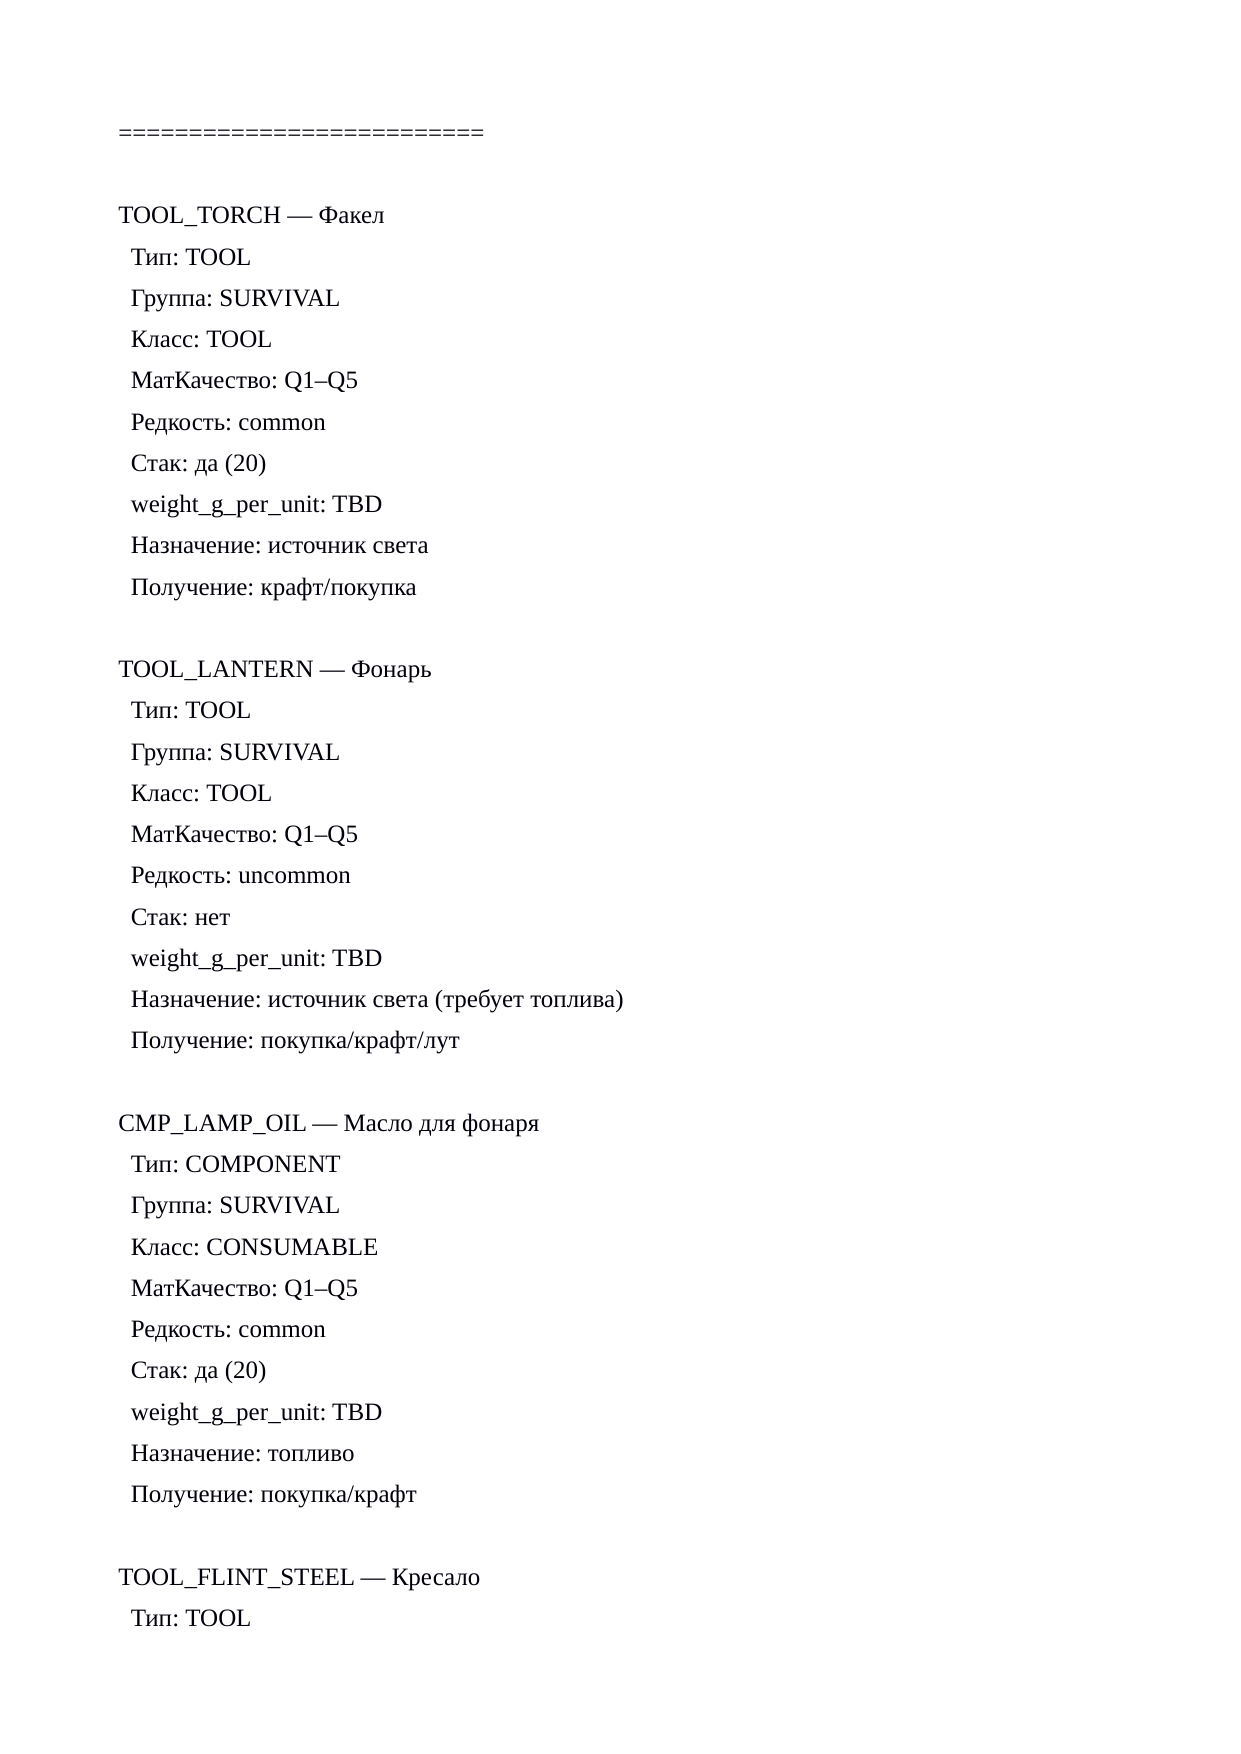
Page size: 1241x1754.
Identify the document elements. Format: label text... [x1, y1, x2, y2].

text Стак: да (20) [118, 448, 1122, 477]
text Редкость: common [118, 407, 1122, 436]
text Класс: TOOL [118, 324, 1122, 353]
text CMP_LAMP_OIL — Масло для фонаря [118, 1108, 1122, 1137]
text Класс: TOOL [118, 778, 1122, 807]
text МатКачество: Q1–Q5 [118, 819, 1122, 848]
text Редкость: common [118, 1314, 1122, 1343]
text Тип: COMPONENT [118, 1149, 1122, 1178]
text ========================== [118, 118, 1122, 147]
text Класс: CONSUMABLE [118, 1232, 1122, 1261]
text Получение: крафт/покупка [118, 572, 1122, 601]
text Группа: SURVIVAL [118, 1191, 1122, 1219]
text TOOL_LANTERN — Фонарь [118, 654, 1122, 683]
text Назначение: источник света [118, 531, 1122, 559]
text МатКачество: Q1–Q5 [118, 1273, 1122, 1302]
text TOOL_FLINT_STEEL — Кресало [118, 1562, 1122, 1591]
text Редкость: uncommon [118, 861, 1122, 889]
text weight_g_per_unit: TBD [118, 489, 1122, 518]
text Получение: покупка/крафт/лут [118, 1026, 1122, 1054]
text Получение: покупка/крафт [118, 1479, 1122, 1508]
text TOOL_TORCH — Факел [118, 201, 1122, 229]
text Тип: TOOL [118, 242, 1122, 271]
text Тип: TOOL [118, 696, 1122, 724]
text Группа: SURVIVAL [118, 737, 1122, 766]
text Назначение: топливо [118, 1438, 1122, 1467]
text weight_g_per_unit: TBD [118, 1397, 1122, 1426]
text Назначение: источник света (требует топлива) [118, 984, 1122, 1013]
text МатКачество: Q1–Q5 [118, 366, 1122, 394]
text Группа: SURVIVAL [118, 283, 1122, 312]
text Стак: нет [118, 902, 1122, 931]
text weight_g_per_unit: TBD [118, 943, 1122, 972]
text Тип: TOOL [118, 1603, 1122, 1632]
text Стак: да (20) [118, 1356, 1122, 1384]
